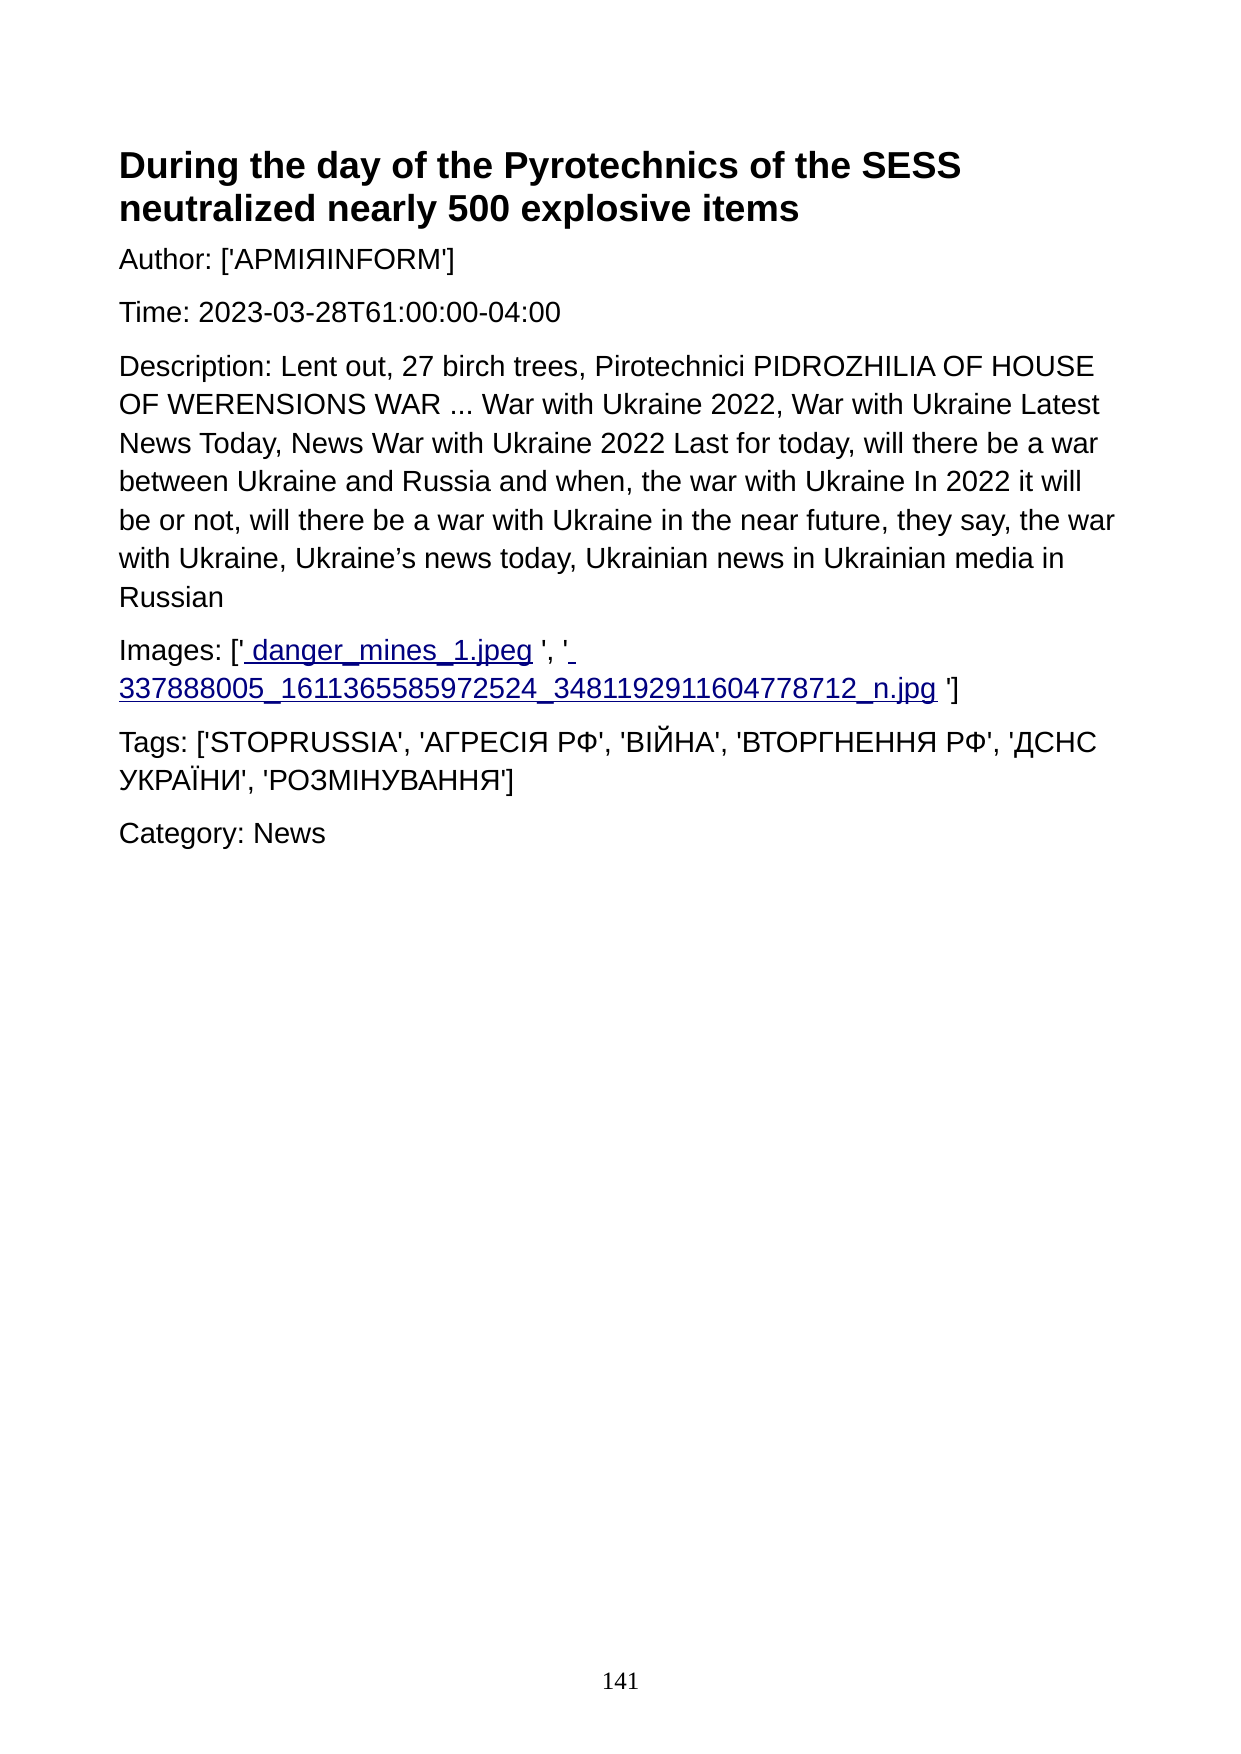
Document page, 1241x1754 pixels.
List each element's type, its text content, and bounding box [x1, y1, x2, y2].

text Description: Lent out, 27 birch trees, Pirotechnici PIDROZHILIA OF HOUSE OF WERENSIONS WAR ... War with Ukraine 2022, War with Ukraine Latest News Today, News War with Ukraine 2022 Last for today, will there be a war between Ukraine and Russia and when, the war with Ukraine In 2022 it will be or not, will there be a war with Ukraine in the near future, they say, the war with Ukraine, Ukraine’s news today, Ukrainian news in Ukrainian media in Russian [118, 348, 1122, 613]
text Tags: ['STOPRUSSIA', 'АГРЕСІЯ РФ', 'ВІЙНА', 'ВТОРГНЕННЯ РФ', 'ДСНС УКРАЇНИ', 'РОЗМІНУВАННЯ'] [118, 724, 1122, 797]
text Author: ['АРМІЯINFORM'] [118, 242, 1122, 276]
subtitle During the day of the Pyrotechnics of the SESS neutralized nearly 500 explosive items [118, 143, 1122, 230]
text Category: News [118, 816, 1122, 850]
text Images: [' danger_mines_1.jpeg ', ' 337888005_1611365585972524_3481192911604778712_n.jpg '] [118, 633, 1122, 705]
text Time: 2023-03-28T61:00:00-04:00 [118, 295, 1122, 329]
